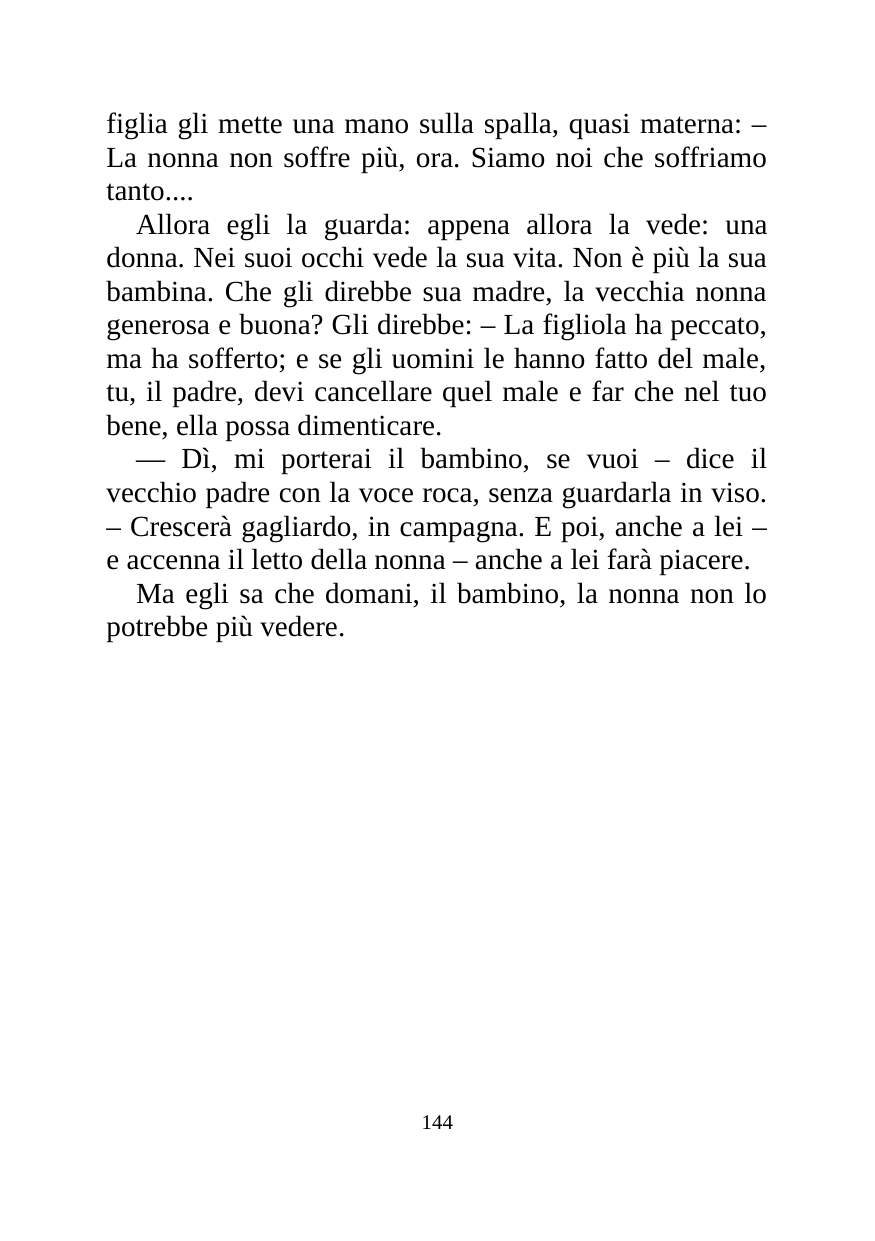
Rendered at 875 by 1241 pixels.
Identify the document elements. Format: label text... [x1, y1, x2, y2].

text Allora egli la guarda: appena allora la vede: una donna. Nei suoi occhi vede la sua vita. Non è più la sua bambina. Che gli direbbe sua madre, la vecchia nonna generosa e buona? Gli direbbe: – La figliola ha peccato, ma ha sofferto; e se gli uomini le hanno fatto del male, tu, il padre, devi cancellare quel male e far che nel tuo bene, ella possa dimenticare. [106, 207, 768, 442]
text figlia gli mette una mano sulla spalla, quasi materna: – La nonna non soffre più, ora. Siamo noi che soffriamo tanto.... [106, 106, 768, 207]
text Ma egli sa che domani, il bambino, la nonna non lo potrebbe più vedere. [106, 576, 768, 643]
text — Dì, mi porterai il bambino, se vuoi – dice il vecchio padre con la voce roca, senza guardarla in viso. – Crescerà gagliardo, in campagna. E poi, anche a lei – e accenna il letto della nonna – anche a lei farà piacere. [106, 442, 768, 576]
